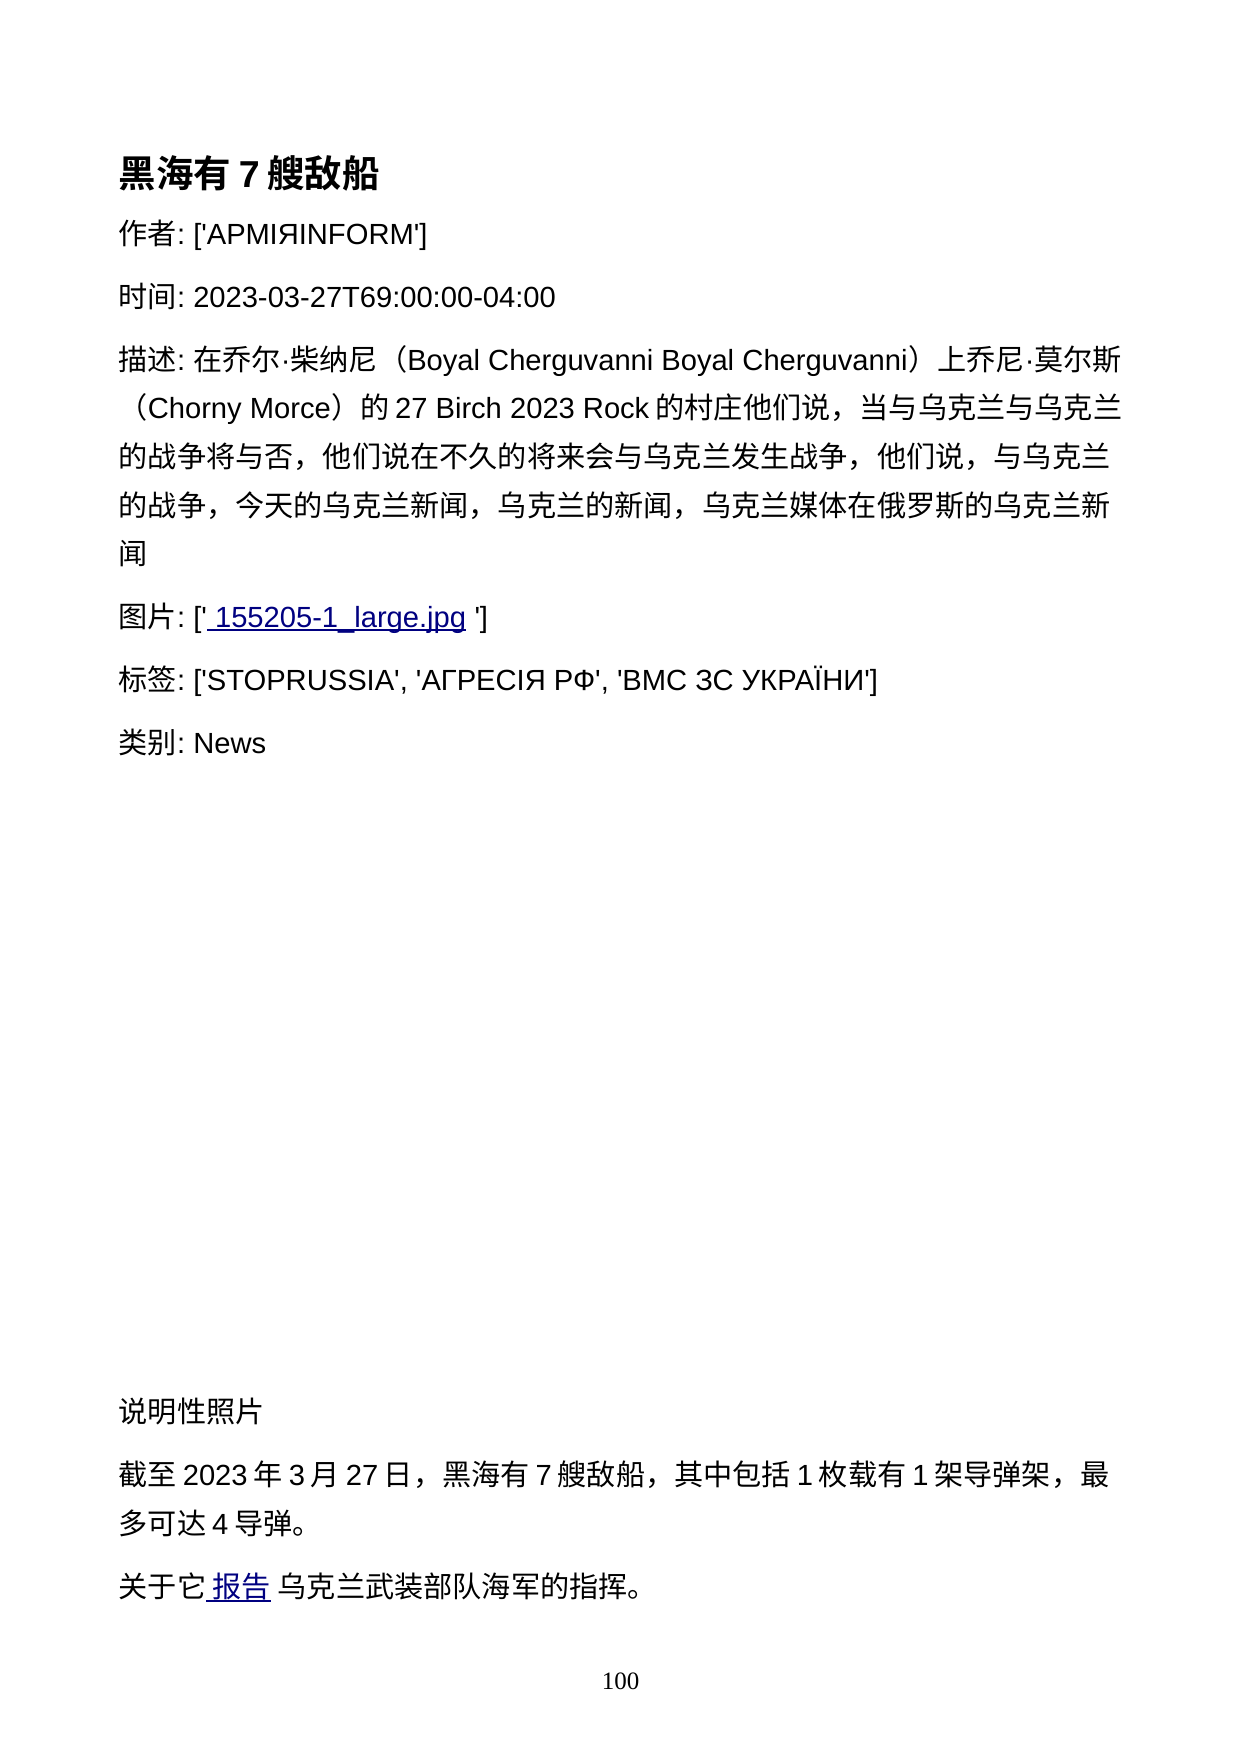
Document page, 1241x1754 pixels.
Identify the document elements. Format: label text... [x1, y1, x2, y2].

text 时间: 2023-03-27T69:00:00-04:00 [118, 273, 1122, 316]
text 作者: ['АРМІЯINFORM'] [118, 210, 1122, 253]
text 说明性照片 [118, 783, 1122, 1431]
subtitle 黑海有7艘敌船 [118, 143, 1122, 198]
text 标签: ['STOPRUSSIA', 'АГРЕСІЯ РФ', 'ВМС ЗС УКРАЇНИ'] [118, 657, 1122, 699]
text 描述: 在乔尔·柴纳尼（Boyal Cherguvanni Boyal Cherguvanni）上乔尼·莫尔斯（Chorny Morce）的27 Birch 2023 Rock的村庄他们说，当与乌克兰与乌克兰的战争将与否，他们说在不久的将来会与乌克兰发生战争，他们说，与乌克兰的战争，今天的乌克兰新闻，乌克兰的新闻，乌克兰媒体在俄罗斯的乌克兰新闻 [118, 337, 1122, 573]
text 截至2023年3月27日，黑海有7艘敌船，其中包括1枚载有1架导弹架，最多可达4导弹。 [118, 1452, 1122, 1543]
text 图片: [' 155205-1_large.jpg '] [118, 594, 1122, 636]
text 类别: News [118, 720, 1122, 762]
text 关于它 报告 乌克兰武装部队海军的指挥。 [118, 1563, 1122, 1606]
